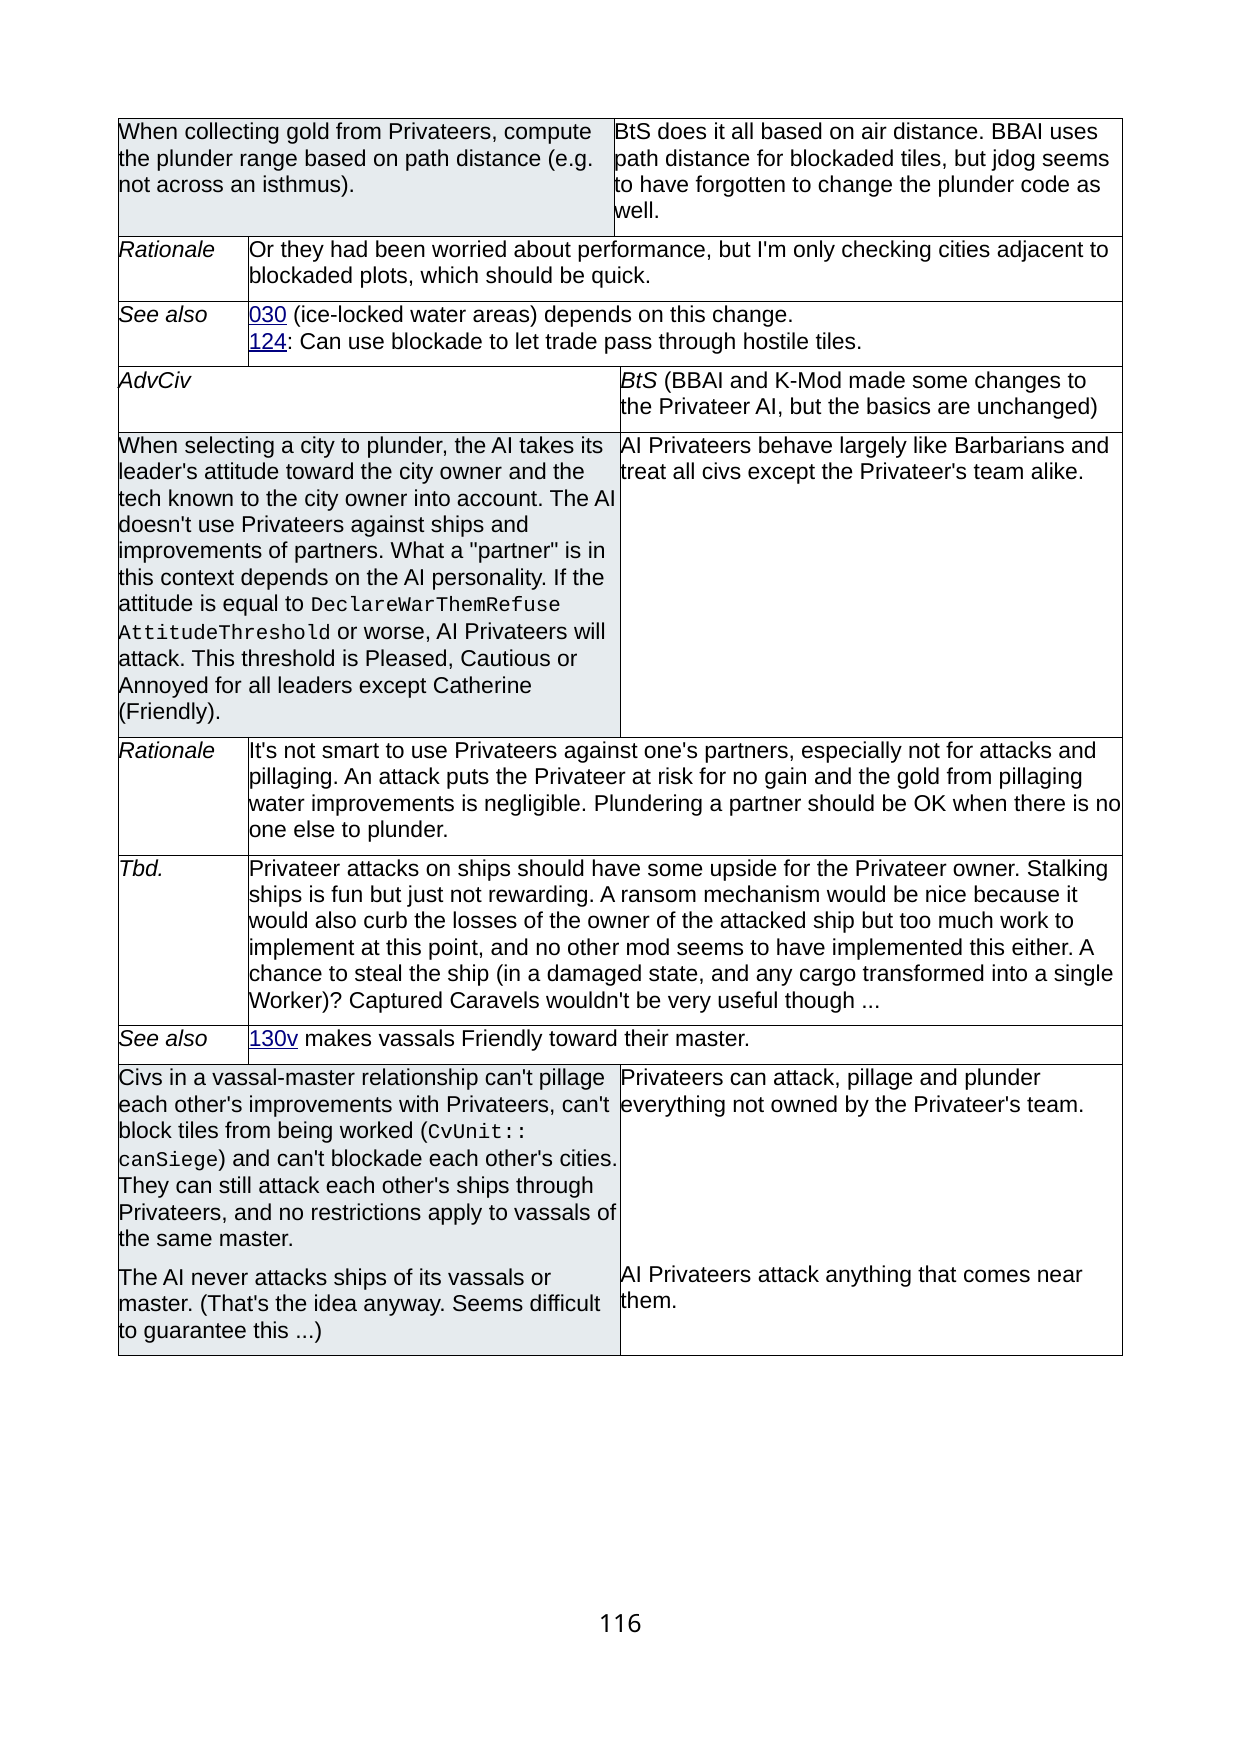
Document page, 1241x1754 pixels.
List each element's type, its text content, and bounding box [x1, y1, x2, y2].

table_cell When selecting a city to plunder, the AI takes its leader's attitude toward the city owner and the tech known to the city owner into account. The AI doesn't use Privateers against ships and improvements of partners. What a "partner" is in this context depends on the AI personality. If the attitude is equal to DeclareWarThemRefuse AttitudeThreshold or worse, AI Privateers will attack. This threshold is Pleased, Cautious or Annoyed for all leaders except Catherine (Friendly). [119, 433, 620, 737]
table_cell 130v makes vassals Friendly toward their master. [249, 1026, 1122, 1064]
table_cell See also [119, 302, 248, 366]
table_cell AI Privateers behave largely like Barbarians and treat all civs except the Privateer's team alike. [621, 433, 1122, 737]
table_cell AdvCiv [119, 367, 620, 432]
table_cell Rationale [119, 738, 248, 855]
table_cell Privateer attacks on ships should have some upside for the Privateer owner. Stalking ships is fun but just not rewarding. A ransom mechanism would be nice because it would also curb the losses of the owner of the attacked ship but too much work to implement at this point, and no other mod seems to have implemented this either. A chance to steal the ship (in a damaged state, and any cargo transformed into a single Worker)? Captured Caravels wouldn't be very useful though ... [249, 856, 1122, 1025]
table_cell Civs in a vassal-master relationship can't pillage each other's improvements with Privateers, can't block tiles from being worked (CvUnit:: canSiege) and can't blockade each other's cities. They can still attack each other's ships through Privateers, and no restrictions apply to vassals of the same master. The AI never attacks ships of its vassals or master. (That's the idea anyway. Seems difficult to guarantee this ...) [119, 1065, 620, 1355]
table_cell See also [119, 1026, 248, 1064]
table_cell It's not smart to use Privateers against one's partners, especially not for attacks and pillaging. An attack puts the Privateer at risk for no gain and the gold from pillaging water improvements is negligible. Plundering a partner should be OK when there is no one else to plunder. [249, 738, 1122, 855]
table_cell BtS does it all based on air distance. BBAI uses path distance for blockaded tiles, but jdog seems to have forgotten to change the plunder code as well. [615, 119, 1122, 236]
table_cell Or they had been worried about performance, but I'm only checking cities adjacent to blockaded plots, which should be quick. [249, 237, 1122, 301]
table_cell Privateers can attack, pillage and plunder everything not owned by the Privateer's team. AI Privateers attack anything that comes near them. [621, 1065, 1122, 1355]
table_cell Tbd. [119, 856, 248, 1025]
table_cell Rationale [119, 237, 248, 301]
table_cell BtS (BBAI and K-Mod made some changes to the Privateer AI, but the basics are unchanged) [621, 367, 1122, 432]
table_cell When collecting gold from Privateers, compute the plunder range based on path distance (e.g. not across an isthmus). [119, 119, 614, 236]
table_cell 030 (ice-locked water areas) depends on this change. 124: Can use blockade to let trade pass through hostile tiles. [249, 302, 1122, 366]
